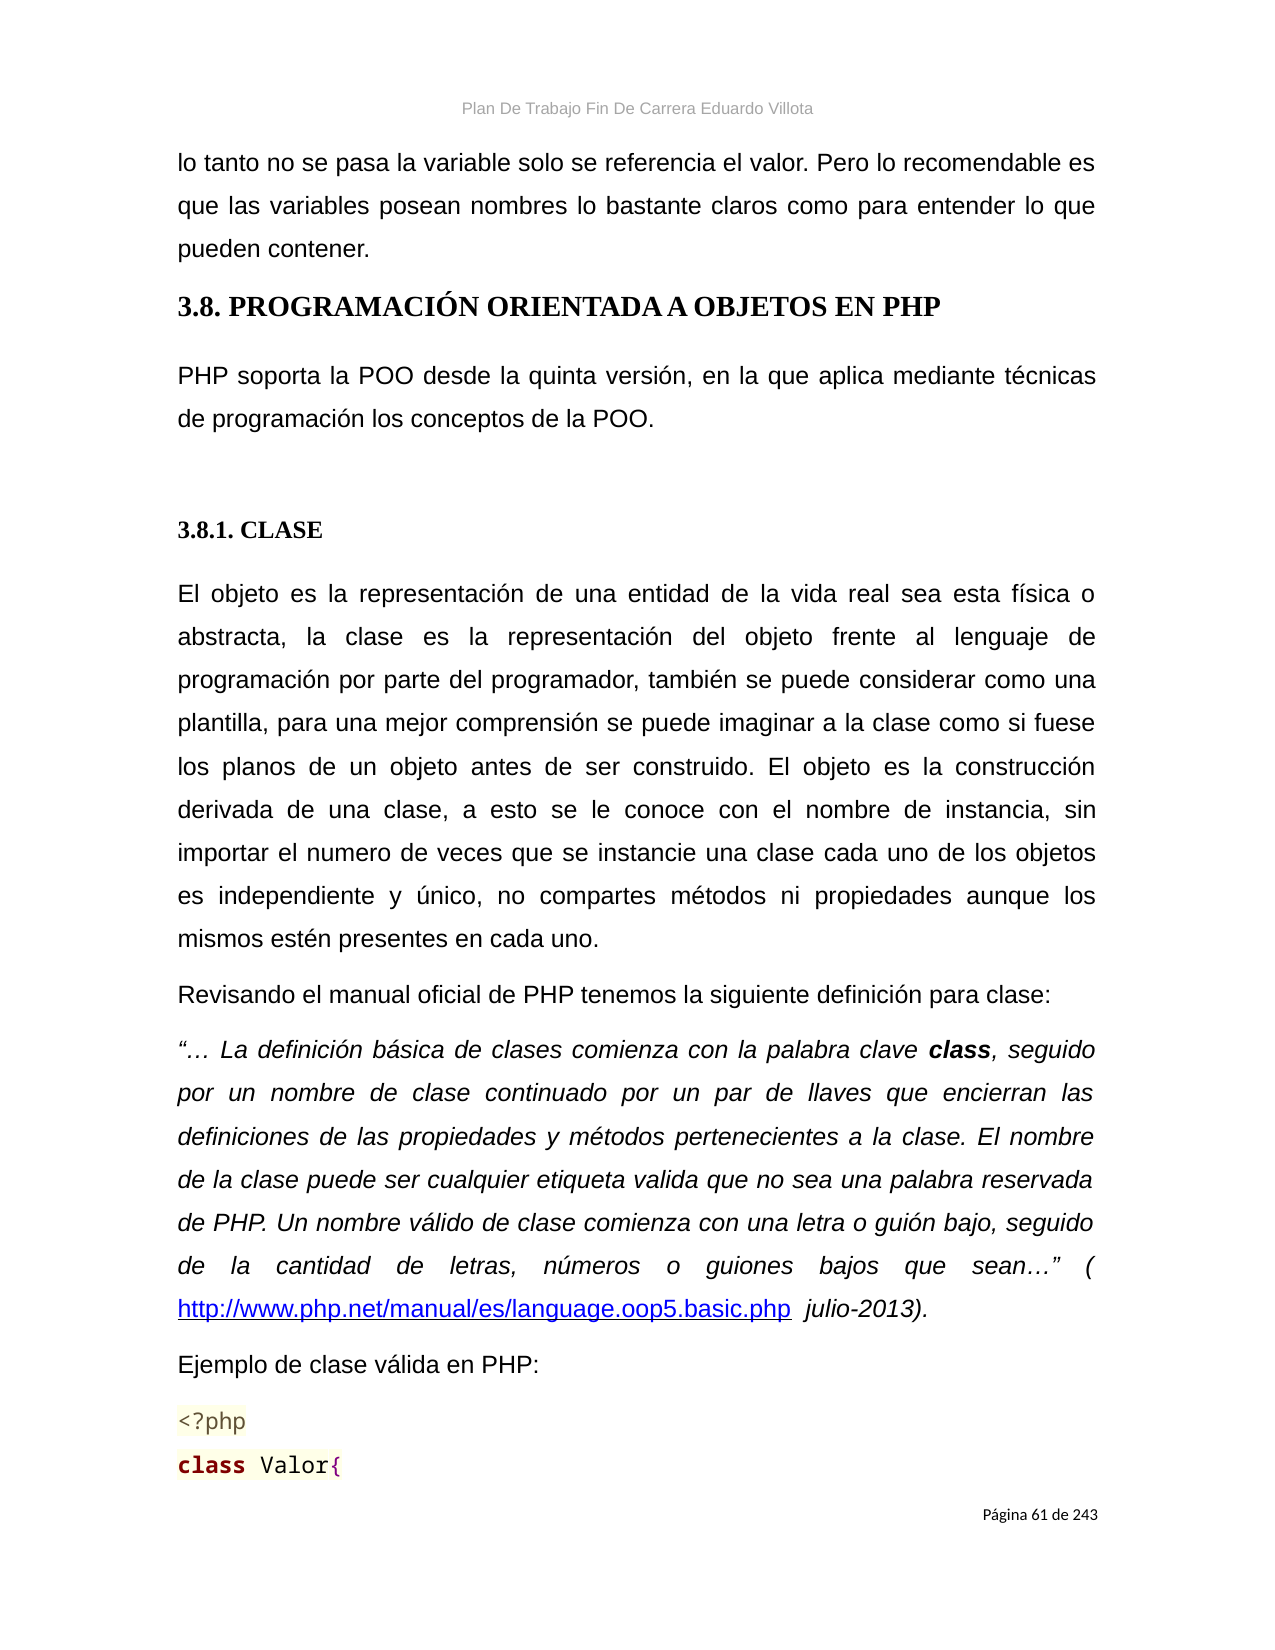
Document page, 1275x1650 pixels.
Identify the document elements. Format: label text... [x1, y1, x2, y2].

text El objeto es la representación de una entidad de la vida real sea esta física o abstracta, la clase es la representación del objeto frente al lenguaje de programación por parte del programador, también se puede considerar como una plantilla, para una mejor comprensión se puede imaginar a la clase como si fuese los planos de un objeto antes de ser construido. El objeto es la construcción derivada de una clase, a esto se le conoce con el nombre de instancia, sin importar el numero de veces que se instancie una clase cada uno de los objetos es independiente y único, no compartes métodos ni propiedades aunque los mismos estén presentes en cada uno. [177, 579, 1098, 953]
text <?php [177, 1405, 1098, 1436]
text 3.8.1. CLASE [177, 515, 1098, 544]
text PHP soporta la POO desde la quinta versión, en la que aplica mediante técnicas de programación los conceptos de la POO. [177, 361, 1098, 432]
text “… La definición básica de clases comienza con la palabra clave class, seguido por un nombre de clase continuado por un par de llaves que encierran las definiciones de las propiedades y métodos pertenecientes a la clase. El nombre de la clase puede ser cualquier etiqueta valida que no sea una palabra reservada de PHP. Un nombre válido de clase comienza con una letra o guión bajo, seguido de la cantidad de letras, números o guiones bajos que sean…” ( http://www.php.net/manual/es/language.oop5.basic.php julio-2013). [177, 1035, 1098, 1323]
text Ejemplo de clase válida en PHP: [177, 1349, 1098, 1378]
text class Valor{ [177, 1449, 1098, 1480]
text Revisando el manual oficial de PHP tenemos la siguiente definición para clase: [177, 979, 1098, 1008]
text lo tanto no se pasa la variable solo se referencia el valor. Pero lo recomendable es que las variables posean nombres lo bastante claros como para entender lo que pueden contener. [177, 148, 1098, 263]
text 3.8. PROGRAMACIÓN ORIENTADA A OBJETOS EN PHP [177, 289, 1098, 323]
